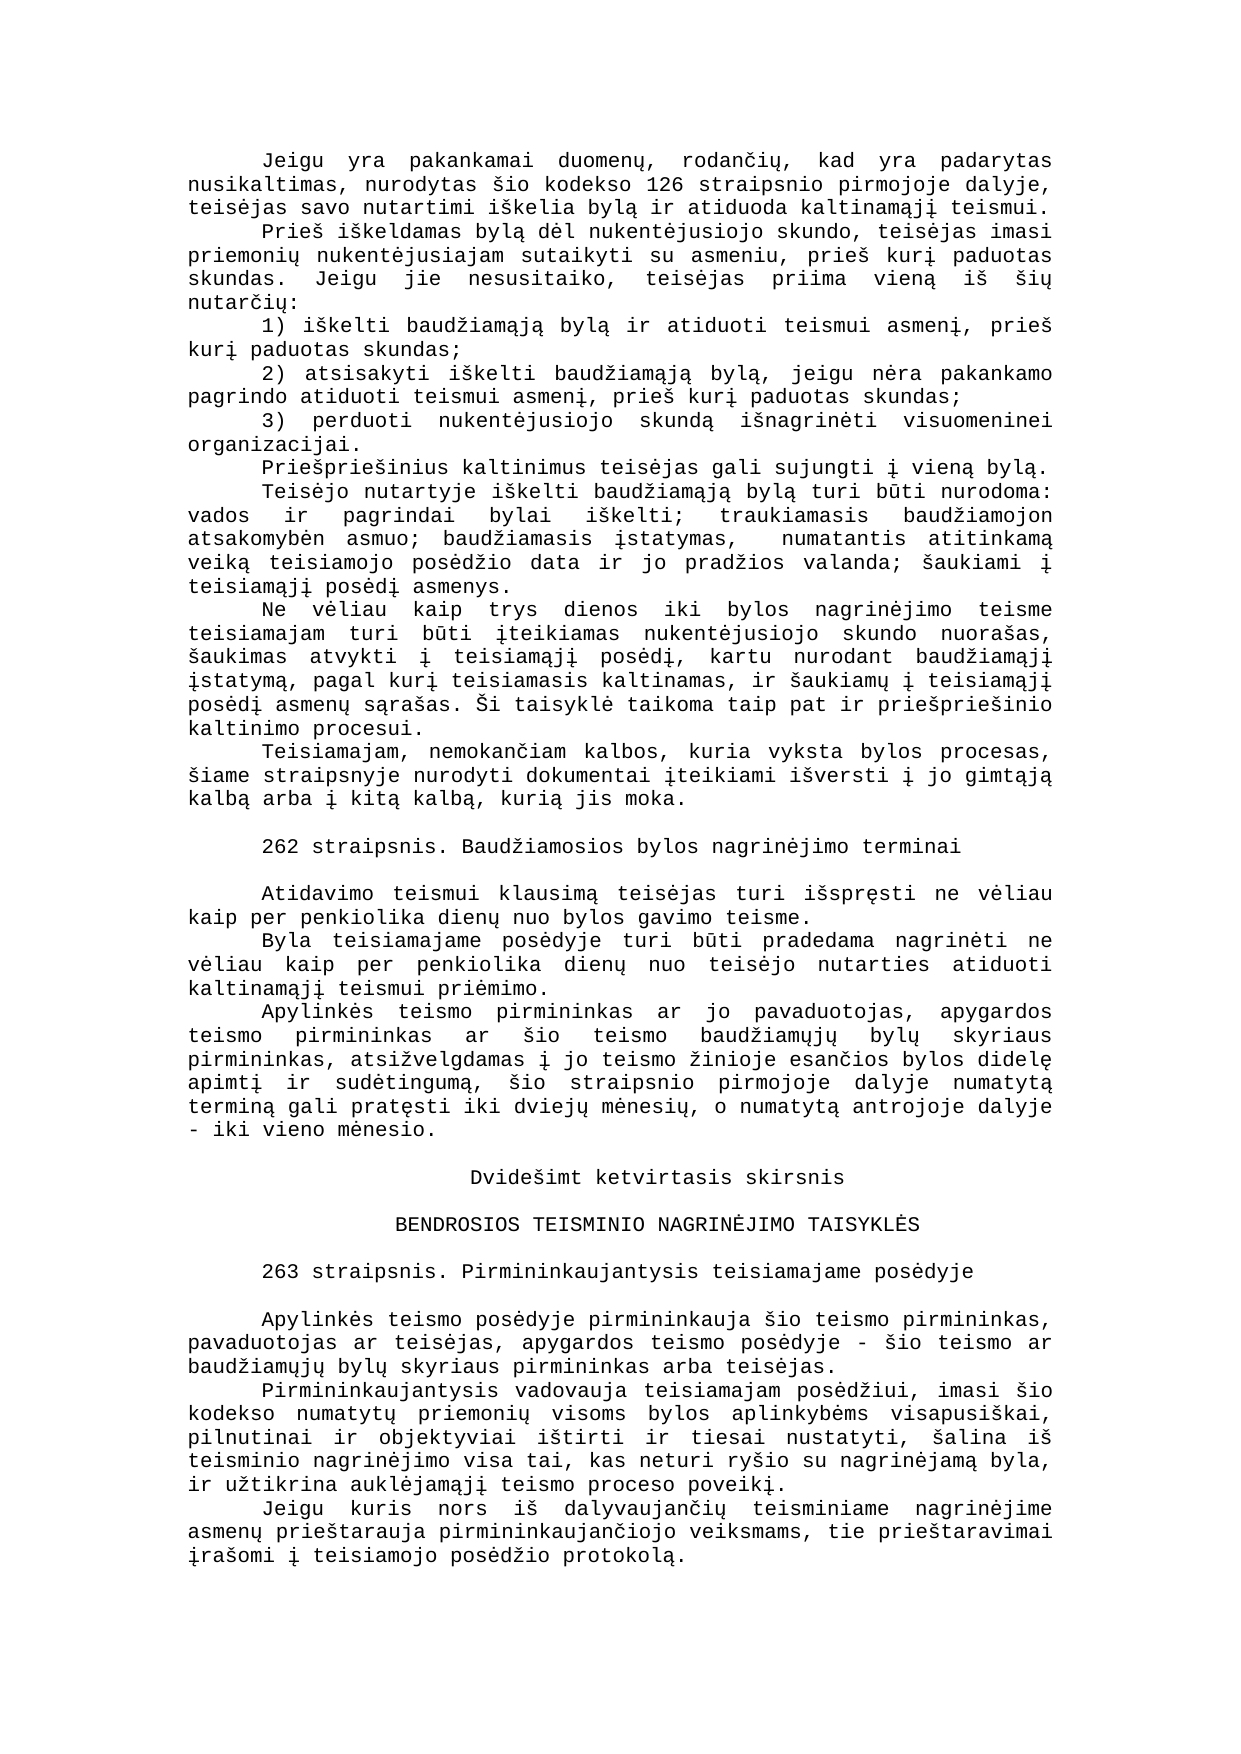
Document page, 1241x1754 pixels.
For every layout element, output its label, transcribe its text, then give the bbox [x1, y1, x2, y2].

text Apylinkės teismo pirmininkas ar jo pavaduotojas, apygardos teismo pirmininkas ar šio teismo baudžiamųjų bylų skyriaus pirmininkas, atsižvelgdamas į jo teismo žinioje esančios bylos didelę apimtį ir sudėtingumą, šio straipsnio pirmojoje dalyje numatytą terminą gali pratęsti iki dviejų mėnesių, o numatytą antrojoje dalyje - iki vieno mėnesio. [187, 1001, 1053, 1143]
text Teisiamajam, nemokančiam kalbos, kuria vyksta bylos procesas, šiame straipsnyje nurodyti dokumentai įteikiami išversti į jo gimtąją kalbą arba į kitą kalbą, kurią jis moka. [187, 741, 1053, 812]
text BENDROSIOS TEISMINIO NAGRINĖJIMO TAISYKLĖS [187, 1214, 1053, 1238]
text Atidavimo teismui klausimą teisėjas turi išspręsti ne vėliau kaip per penkiolika dienų nuo bylos gavimo teisme. [187, 883, 1053, 930]
text Priešpriešinius kaltinimus teisėjas gali sujungti į vieną bylą. [187, 457, 1053, 481]
text Apylinkės teismo posėdyje pirmininkauja šio teismo pirmininkas, pavaduotojas ar teisėjas, apygardos teismo posėdyje - šio teismo ar baudžiamųjų bylų skyriaus pirmininkas arba teisėjas. [187, 1309, 1053, 1379]
text 263 straipsnis. Pirmininkaujantysis teisiamajame posėdyje [187, 1261, 1053, 1285]
text 2) atsisakyti iškelti baudžiamąją bylą, jeigu nėra pakankamo pagrindo atiduoti teismui asmenį, prieš kurį paduotas skundas; [187, 363, 1053, 410]
text 1) iškelti baudžiamąją bylą ir atiduoti teismui asmenį, prieš kurį paduotas skundas; [187, 316, 1053, 363]
text Byla teisiamajame posėdyje turi būti pradedama nagrinėti ne vėliau kaip per penkiolika dienų nuo teisėjo nutarties atiduoti kaltinamąjį teismui priėmimo. [187, 930, 1053, 1001]
text Dvidešimt ketvirtasis skirsnis [187, 1167, 1053, 1190]
text 3) perduoti nukentėjusiojo skundą išnagrinėti visuomeninei organizacijai. [187, 410, 1053, 457]
text Teisėjo nutartyje iškelti baudžiamąją bylą turi būti nurodoma: vados ir pagrindai bylai iškelti; traukiamasis baudžiamojon atsakomybėn asmuo; baudžiamasis įstatymas, numatantis atitinkamą veiką teisiamojo posėdžio data ir jo pradžios valanda; šaukiami į teisiamąjį posėdį asmenys. [187, 481, 1053, 599]
text Pirmininkaujantysis vadovauja teisiamajam posėdžiui, imasi šio kodekso numatytų priemonių visoms bylos aplinkybėms visapusiškai, pilnutinai ir objektyviai ištirti ir tiesai nustatyti, šalina iš teisminio nagrinėjimo visa tai, kas neturi ryšio su nagrinėjamą byla, ir užtikrina auklėjamąjį teismo proceso poveikį. [187, 1379, 1053, 1498]
text Ne vėliau kaip trys dienos iki bylos nagrinėjimo teisme teisiamajam turi būti įteikiamas nukentėjusiojo skundo nuorašas, šaukimas atvykti į teisiamąjį posėdį, kartu nurodant baudžiamąjį įstatymą, pagal kurį teisiamasis kaltinamas, ir šaukiamų į teisiamąjį posėdį asmenų sąrašas. Ši taisyklė taikoma taip pat ir priešpriešinio kaltinimo procesui. [187, 599, 1053, 741]
text Jeigu kuris nors iš dalyvaujančių teisminiame nagrinėjime asmenų prieštarauja pirmininkaujančiojo veiksmams, tie prieštaravimai įrašomi į teisiamojo posėdžio protokolą. [187, 1498, 1053, 1569]
text Prieš iškeldamas bylą dėl nukentėjusiojo skundo, teisėjas imasi priemonių nukentėjusiajam sutaikyti su asmeniu, prieš kurį paduotas skundas. Jeigu jie nesusitaiko, teisėjas priima vieną iš šių nutarčių: [187, 221, 1053, 316]
text Jeigu yra pakankamai duomenų, rodančių, kad yra padarytas nusikaltimas, nurodytas šio kodekso 126 straipsnio pirmojoje dalyje, teisėjas savo nutartimi iškelia bylą ir atiduoda kaltinamąjį teismui. [187, 150, 1053, 221]
text 262 straipsnis. Baudžiamosios bylos nagrinėjimo terminai [187, 836, 1053, 859]
